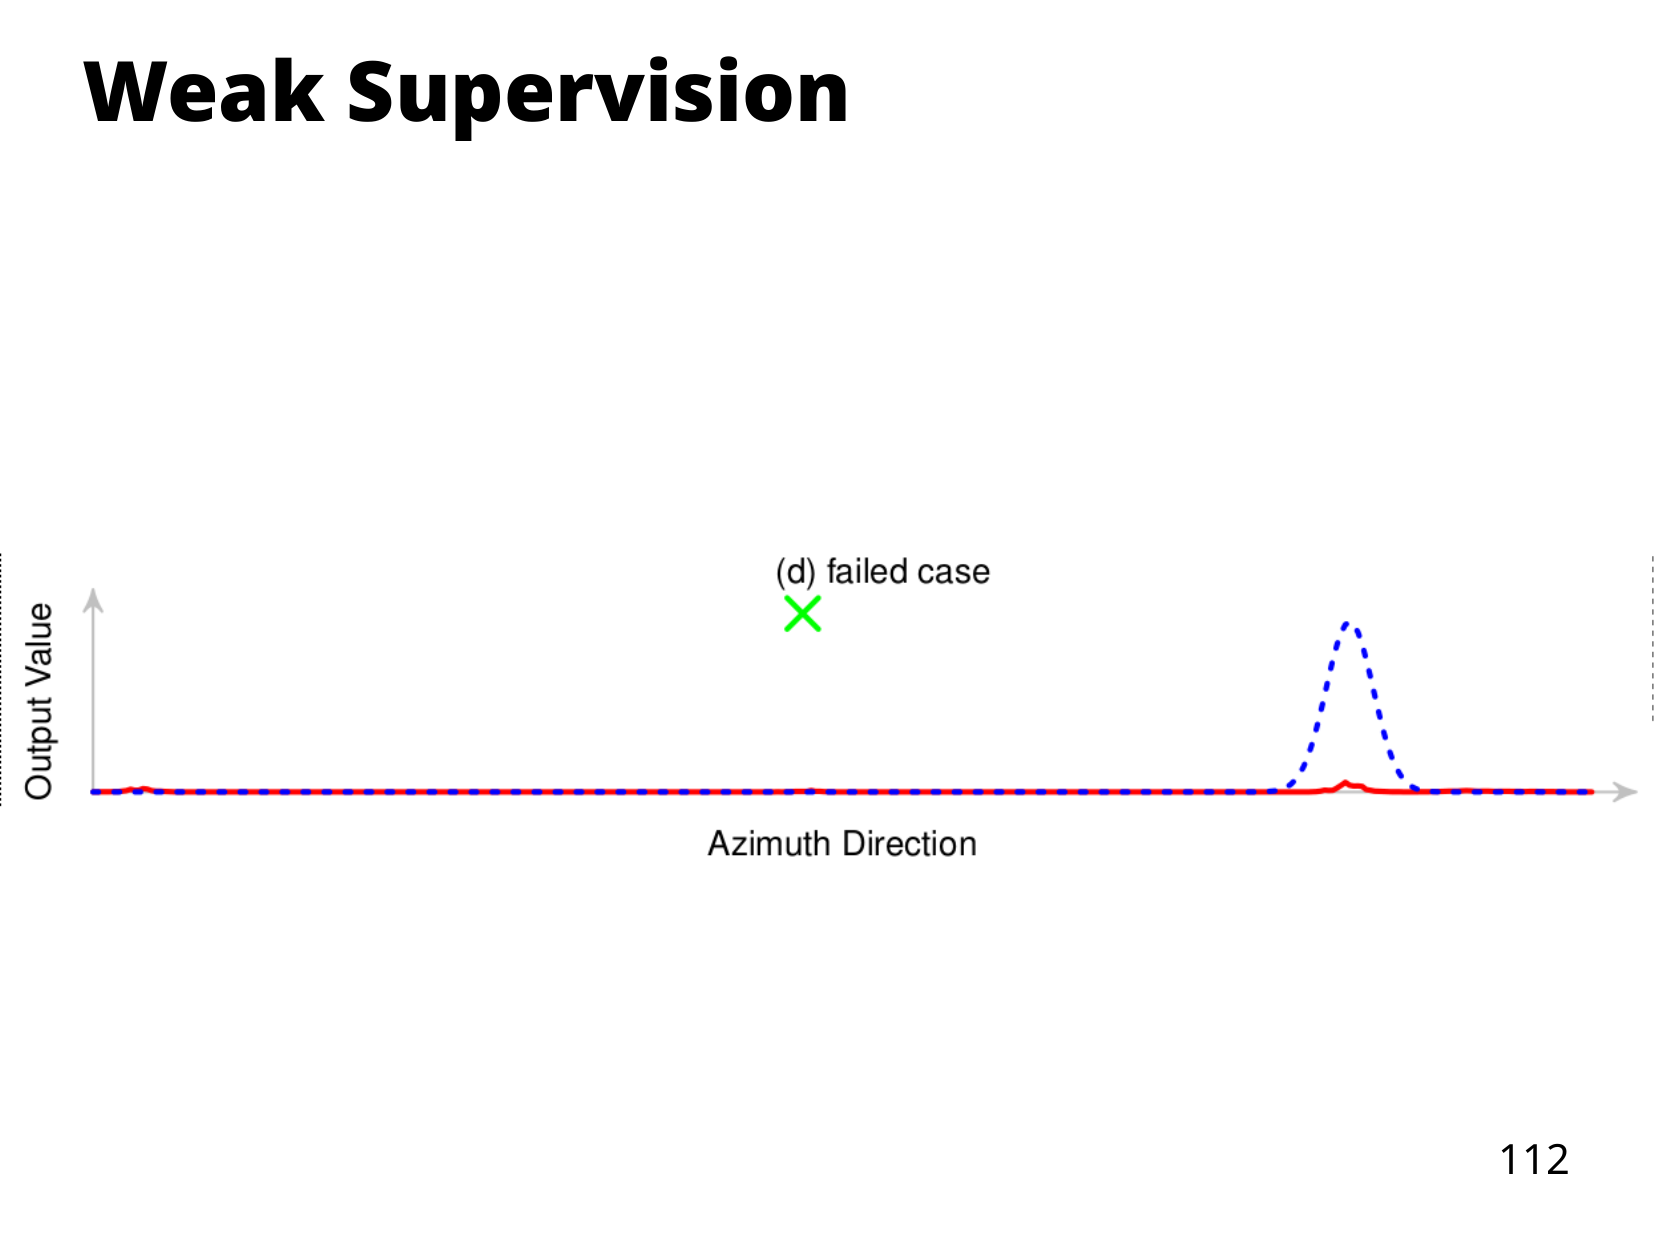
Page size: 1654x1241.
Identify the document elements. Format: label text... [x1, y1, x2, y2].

title Weak Supervision [82, 37, 1571, 143]
picture [0, 551, 1654, 875]
